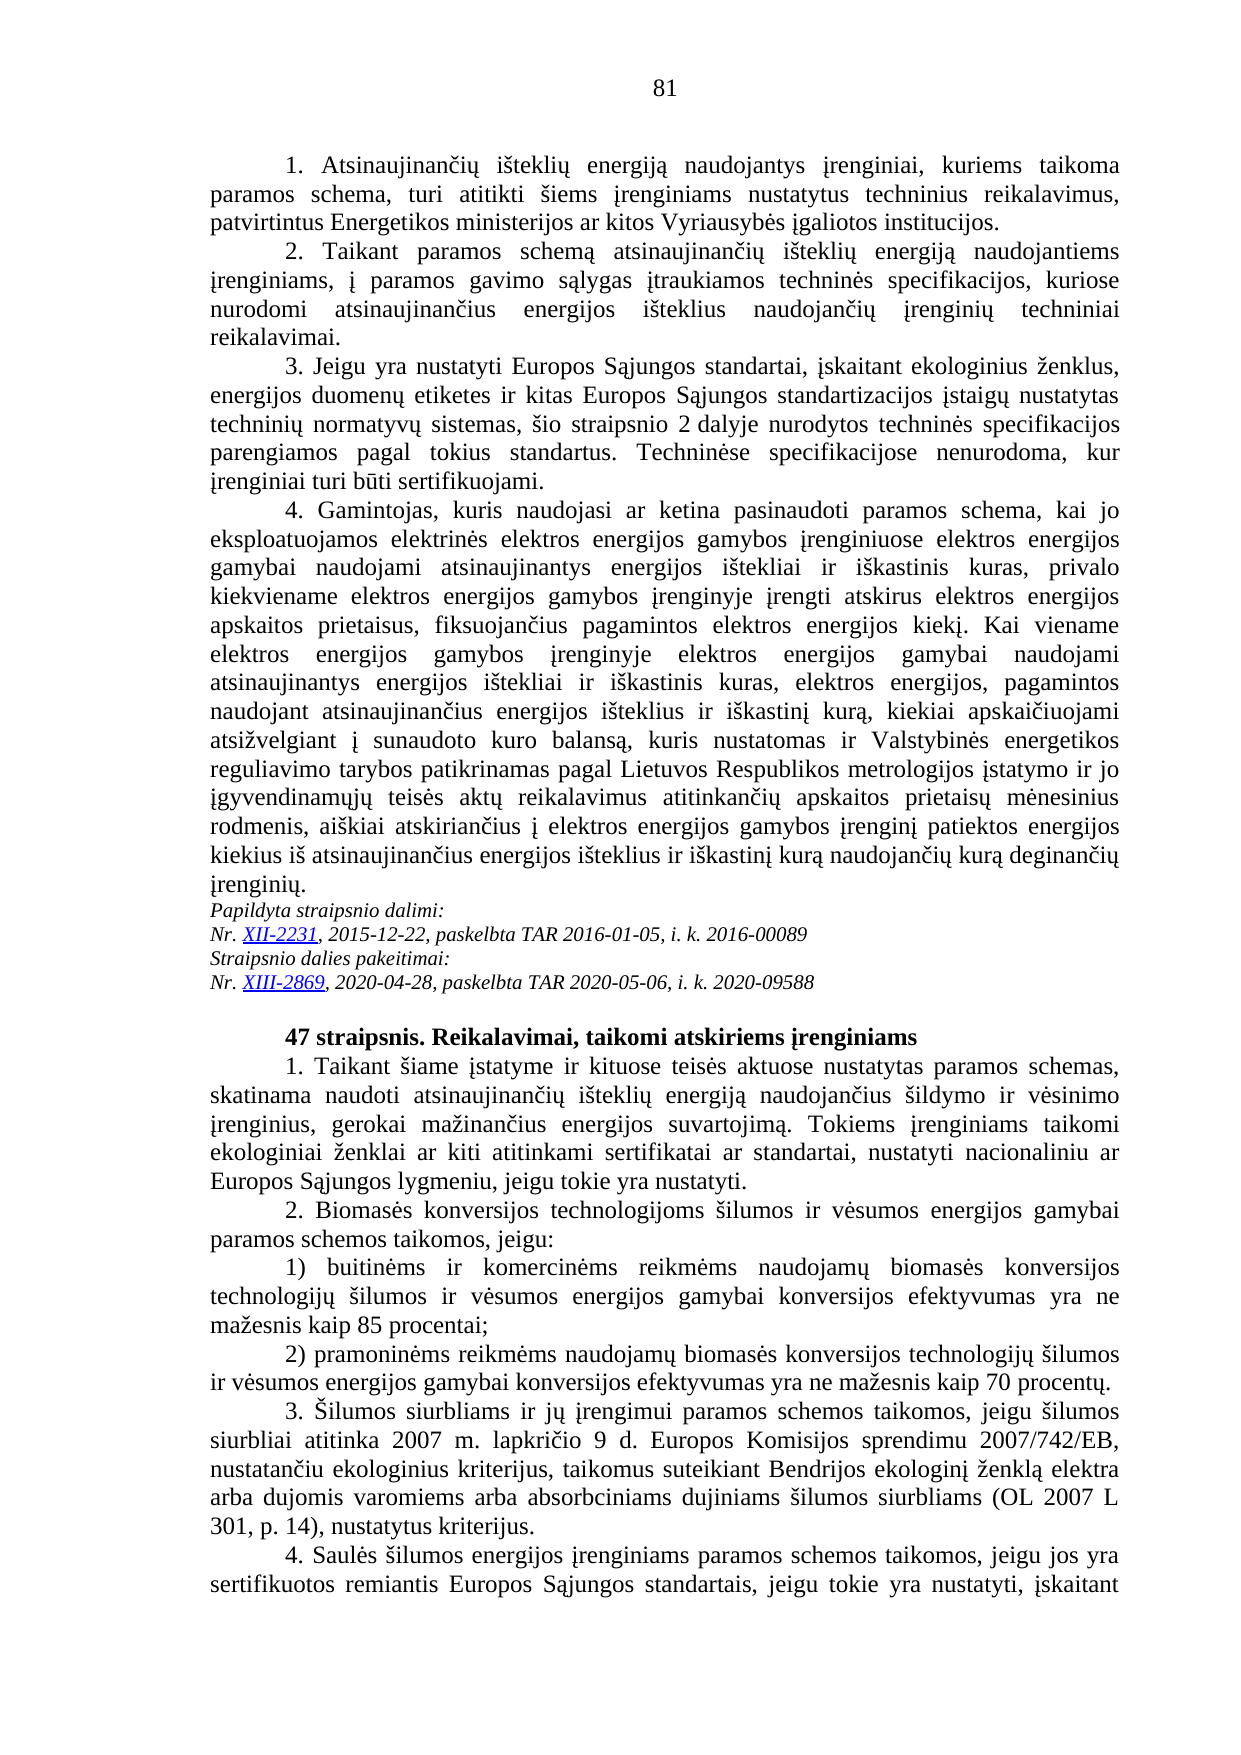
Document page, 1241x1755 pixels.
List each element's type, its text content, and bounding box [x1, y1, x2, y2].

text 2) pramoninėms reikmėms naudojamų biomasės konversijos technologijų šilumos ir vėsumos energijos gamybai konversijos efektyvumas yra ne mažesnis kaip 70 procentų. [210, 1339, 1120, 1396]
text 1) buitinėms ir komercinėms reikmėms naudojamų biomasės konversijos technologijų šilumos ir vėsumos energijos gamybai konversijos efektyvumas yra ne mažesnis kaip 85 procentai; [210, 1252, 1120, 1339]
text Nr. XII-2231, 2015-12-22, paskelbta TAR 2016-01-05, i. k. 2016-00089 [210, 922, 1120, 946]
text Straipsnio dalies pakeitimai: [210, 946, 1120, 970]
text 1. Atsinaujinančių išteklių energiją naudojantys įrenginiai, kuriems taikoma paramos schema, turi atitikti šiems įrenginiams nustatytus techninius reikalavimus, patvirtintus Energetikos ministerijos ar kitos Vyriausybės įgaliotos institucijos. [210, 150, 1120, 236]
text 3. Šilumos siurbliams ir jų įrengimui paramos schemos taikomos, jeigu šilumos siurbliai atitinka 2007 m. lapkričio 9 d. Europos Komisijos sprendimu 2007/742/EB, nustatančiu ekologinius kriterijus, taikomus suteikiant Bendrijos ekologinį ženklą elektra arba dujomis varomiems arba absorbciniams dujiniams šilumos siurbliams (OL 2007 L 301, p. 14), nustatytus kriterijus. [210, 1396, 1120, 1540]
text Nr. XIII-2869, 2020-04-28, paskelbta TAR 2020-05-06, i. k. 2020-09588 [210, 970, 1120, 994]
text 4. Saulės šilumos energijos įrenginiams paramos schemos taikomos, jeigu jos yra sertifikuotos remiantis Europos Sąjungos standartais, jeigu tokie yra nustatyti, įskaitant [210, 1540, 1120, 1597]
text 47 straipsnis. Reikalavimai, taikomi atskiriems įrenginiams [210, 1022, 1120, 1051]
text 3. Jeigu yra nustatyti Europos Sąjungos standartai, įskaitant ekologinius ženklus, energijos duomenų etiketes ir kitas Europos Sąjungos standartizacijos įstaigų nustatytas techninių normatyvų sistemas, šio straipsnio 2 dalyje nurodytos techninės specifikacijos parengiamos pagal tokius standartus. Techninėse specifikacijose nenurodoma, kur įrenginiai turi būti sertifikuojami. [210, 351, 1120, 495]
text 4. Gamintojas, kuris naudojasi ar ketina pasinaudoti paramos schema, kai jo eksploatuojamos elektrinės elektros energijos gamybos įrenginiuose elektros energijos gamybai naudojami atsinaujinantys energijos ištekliai ir iškastinis kuras, privalo kiekviename elektros energijos gamybos įrenginyje įrengti atskirus elektros energijos apskaitos prietaisus, fiksuojančius pagamintos elektros energijos kiekį. Kai viename elektros energijos gamybos įrenginyje elektros energijos gamybai naudojami atsinaujinantys energijos ištekliai ir iškastinis kuras, elektros energijos, pagamintos naudojant atsinaujinančius energijos išteklius ir iškastinį kurą, kiekiai apskaičiuojami atsižvelgiant į sunaudoto kuro balansą, kuris nustatomas ir Valstybinės energetikos reguliavimo tarybos patikrinamas pagal Lietuvos Respublikos metrologijos įstatymo ir jo įgyvendinamųjų teisės aktų reikalavimus atitinkančių apskaitos prietaisų mėnesinius rodmenis, aiškiai atskiriančius į elektros energijos gamybos įrenginį patiektos energijos kiekius iš atsinaujinančius energijos išteklius ir iškastinį kurą naudojančių kurą deginančių įrenginių. [210, 495, 1120, 897]
text 2. Taikant paramos schemą atsinaujinančių išteklių energiją naudojantiems įrenginiams, į paramos gavimo sąlygas įtraukiamos techninės specifikacijos, kuriose nurodomi atsinaujinančius energijos išteklius naudojančių įrenginių techniniai reikalavimai. [210, 236, 1120, 351]
text Papildyta straipsnio dalimi: [210, 897, 1120, 922]
text 1. Taikant šiame įstatyme ir kituose teisės aktuose nustatytas paramos schemas, skatinama naudoti atsinaujinančių išteklių energiją naudojančius šildymo ir vėsinimo įrenginius, gerokai mažinančius energijos suvartojimą. Tokiems įrenginiams taikomi ekologiniai ženklai ar kiti atitinkami sertifikatai ar standartai, nustatyti nacionaliniu ar Europos Sąjungos lygmeniu, jeigu tokie yra nustatyti. [210, 1051, 1120, 1195]
text 2. Biomasės konversijos technologijoms šilumos ir vėsumos energijos gamybai paramos schemos taikomos, jeigu: [210, 1195, 1120, 1252]
